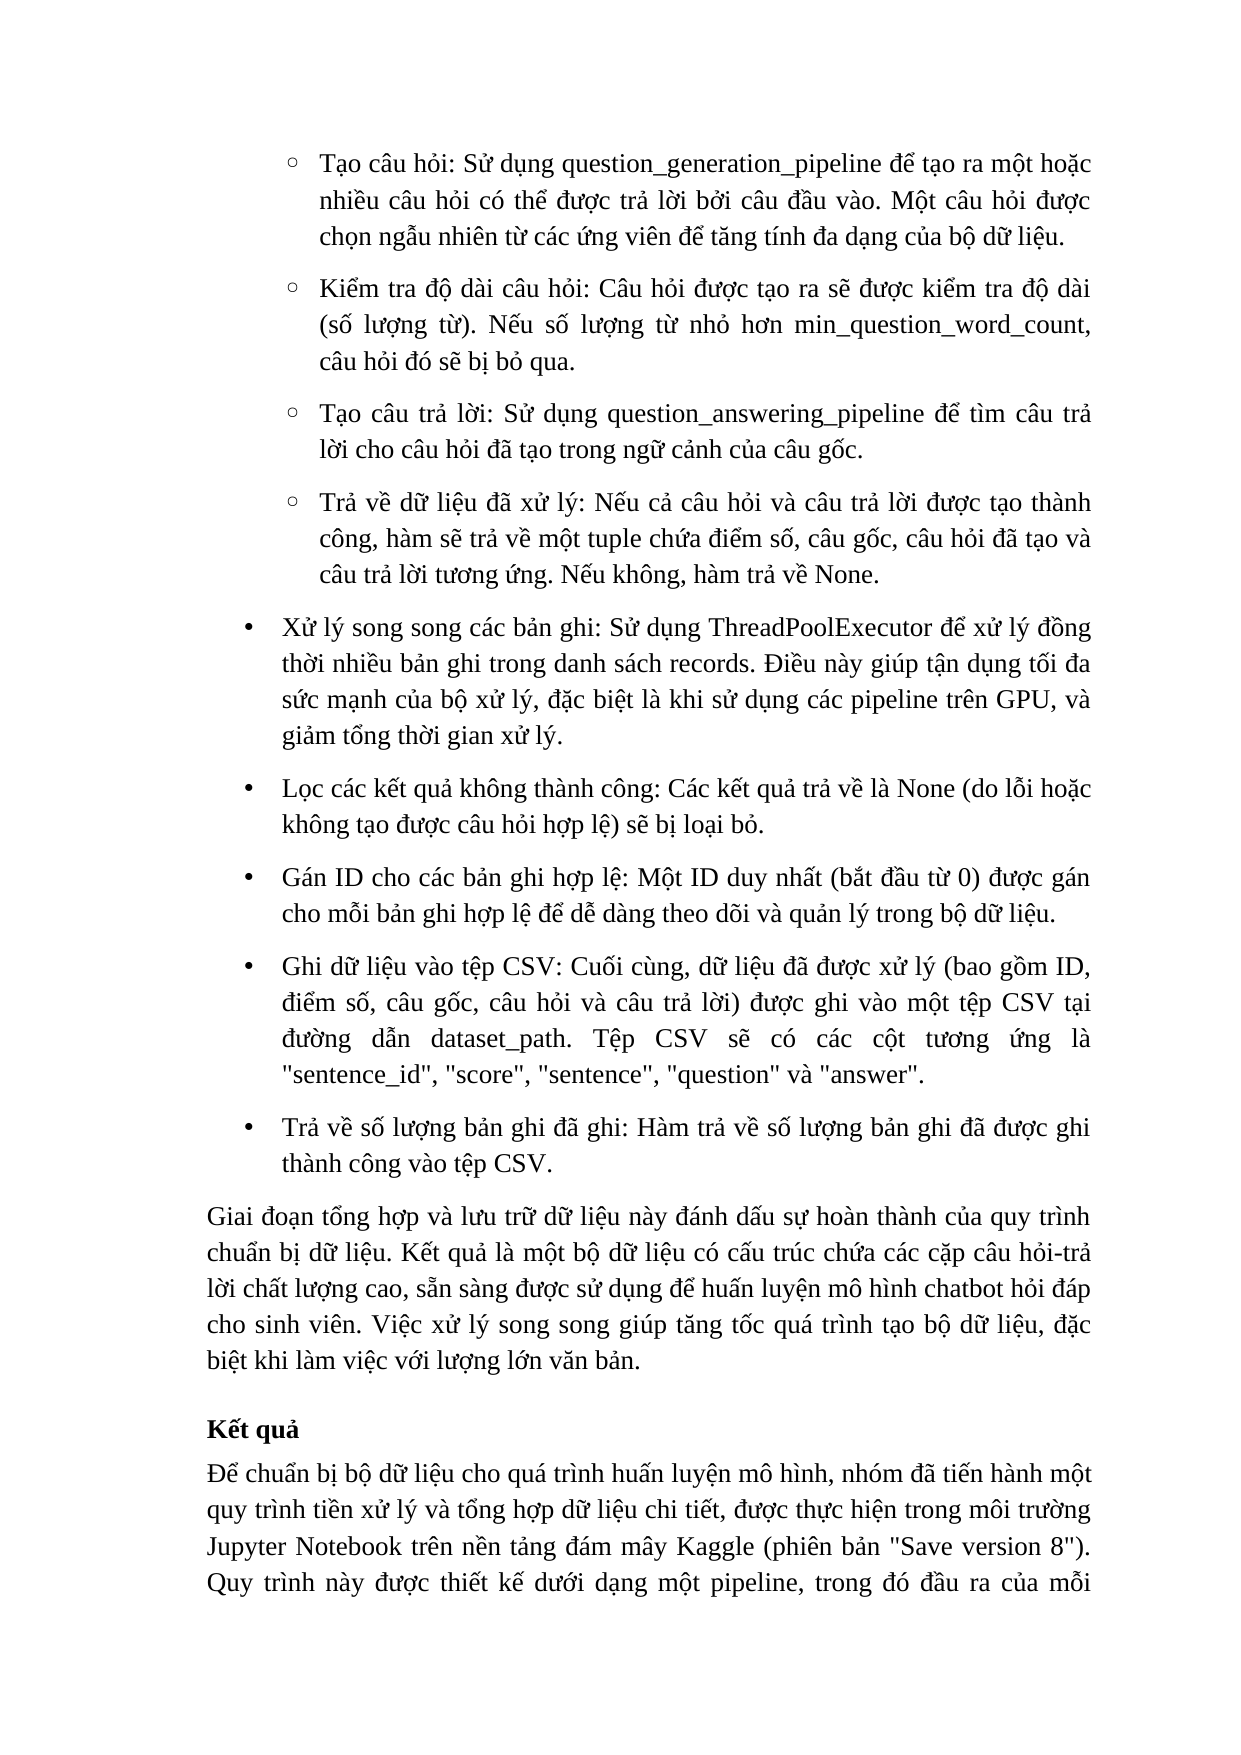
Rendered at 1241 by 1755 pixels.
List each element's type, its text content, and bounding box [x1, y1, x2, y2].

list Trả về số lượng bản ghi đã ghi: Hàm trả về số lượng bản ghi đã được ghi thành công vào tệp CSV. [244, 1111, 1093, 1178]
subtitle Kết quả [207, 1413, 1093, 1444]
list Tạo câu trả lời: Sử dụng question_answering_pipeline để tìm câu trả lời cho câu hỏi đã tạo trong ngữ cảnh của câu gốc. [282, 397, 1093, 465]
list Lọc các kết quả không thành công: Các kết quả trả về là None (do lỗi hoặc không tạo được câu hỏi hợp lệ) sẽ bị loại bỏ. [244, 772, 1093, 839]
text Giai đoạn tổng hợp và lưu trữ dữ liệu này đánh dấu sự hoàn thành của quy trình chuẩn bị dữ liệu. Kết quả là một bộ dữ liệu có cấu trúc chứa các cặp câu hỏi-trả lời chất lượng cao, sẵn sàng được sử dụng để huấn luyện mô hình chatbot hỏi đáp cho sinh viên. Việc xử lý song song giúp tăng tốc quá trình tạo bộ dữ liệu, đặc biệt khi làm việc với lượng lớn văn bản. [207, 1199, 1093, 1375]
list Kiểm tra độ dài câu hỏi: Câu hỏi được tạo ra sẽ được kiểm tra độ dài (số lượng từ). Nếu số lượng từ nhỏ hơn min_question_word_count, câu hỏi đó sẽ bị bỏ qua. [282, 272, 1093, 376]
list Trả về dữ liệu đã xử lý: Nếu cả câu hỏi và câu trả lời được tạo thành công, hàm sẽ trả về một tuple chứa điểm số, câu gốc, câu hỏi đã tạo và câu trả lời tương ứng. Nếu không, hàm trả về None. [282, 486, 1093, 589]
list Xử lý song song các bản ghi: Sử dụng ThreadPoolExecutor để xử lý đồng thời nhiều bản ghi trong danh sách records. Điều này giúp tận dụng tối đa sức mạnh của bộ xử lý, đặc biệt là khi sử dụng các pipeline trên GPU, và giảm tổng thời gian xử lý. [244, 611, 1093, 751]
list Ghi dữ liệu vào tệp CSV: Cuối cùng, dữ liệu đã được xử lý (bao gồm ID, điểm số, câu gốc, câu hỏi và câu trả lời) được ghi vào một tệp CSV tại đường dẫn dataset_path. Tệp CSV sẽ có các cột tương ứng là "sentence_id", "score", "sentence", "question" và "answer". [244, 950, 1093, 1089]
text Để chuẩn bị bộ dữ liệu cho quá trình huấn luyện mô hình, nhóm đã tiến hành một quy trình tiền xử lý và tổng hợp dữ liệu chi tiết, được thực hiện trong môi trường Jupyter Notebook trên nền tảng đám mây Kaggle (phiên bản "Save version 8"). Quy trình này được thiết kế dưới dạng một pipeline, trong đó đầu ra của mỗi [207, 1457, 1093, 1597]
list Gán ID cho các bản ghi hợp lệ: Một ID duy nhất (bắt đầu từ 0) được gán cho mỗi bản ghi hợp lệ để dễ dàng theo dõi và quản lý trong bộ dữ liệu. [244, 861, 1093, 928]
list Tạo câu hỏi: Sử dụng question_generation_pipeline để tạo ra một hoặc nhiều câu hỏi có thể được trả lời bởi câu đầu vào. Một câu hỏi được chọn ngẫu nhiên từ các ứng viên để tăng tính đa dạng của bộ dữ liệu. [282, 148, 1093, 251]
